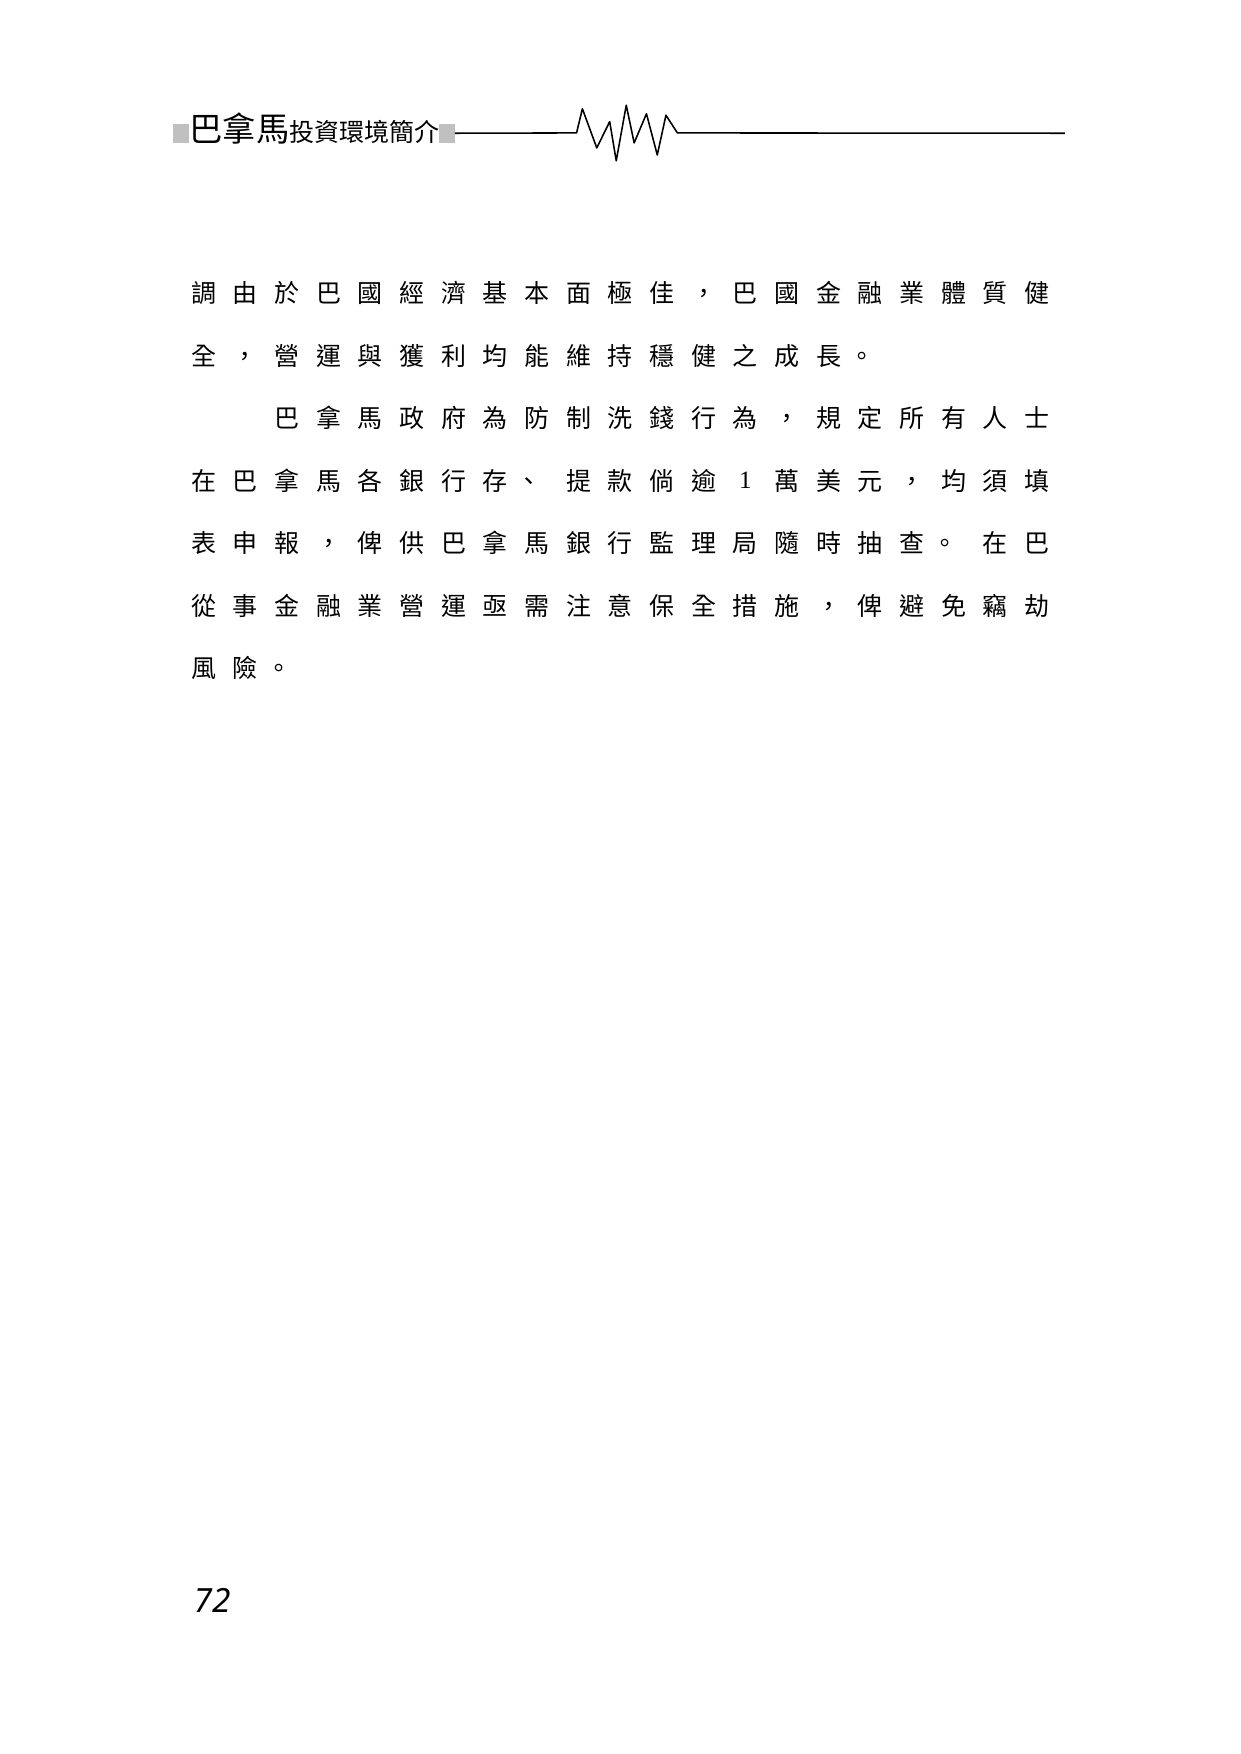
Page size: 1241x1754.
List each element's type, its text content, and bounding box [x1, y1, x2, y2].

text 巴拿馬政府為防制洗錢行為，規定所有人士在巴拿馬各銀行存、提款倘逾1萬美元，均須填表申報，俾供巴拿馬銀行監理局隨時抽查。在巴從事金融業營運亟需注意保全措施，俾避免竊劫風險。 [183, 375, 1058, 688]
text 調由於巴國經濟基本面極佳，巴國金融業體質健全，營運與獲利均能維持穩健之成長。 [183, 250, 1058, 375]
